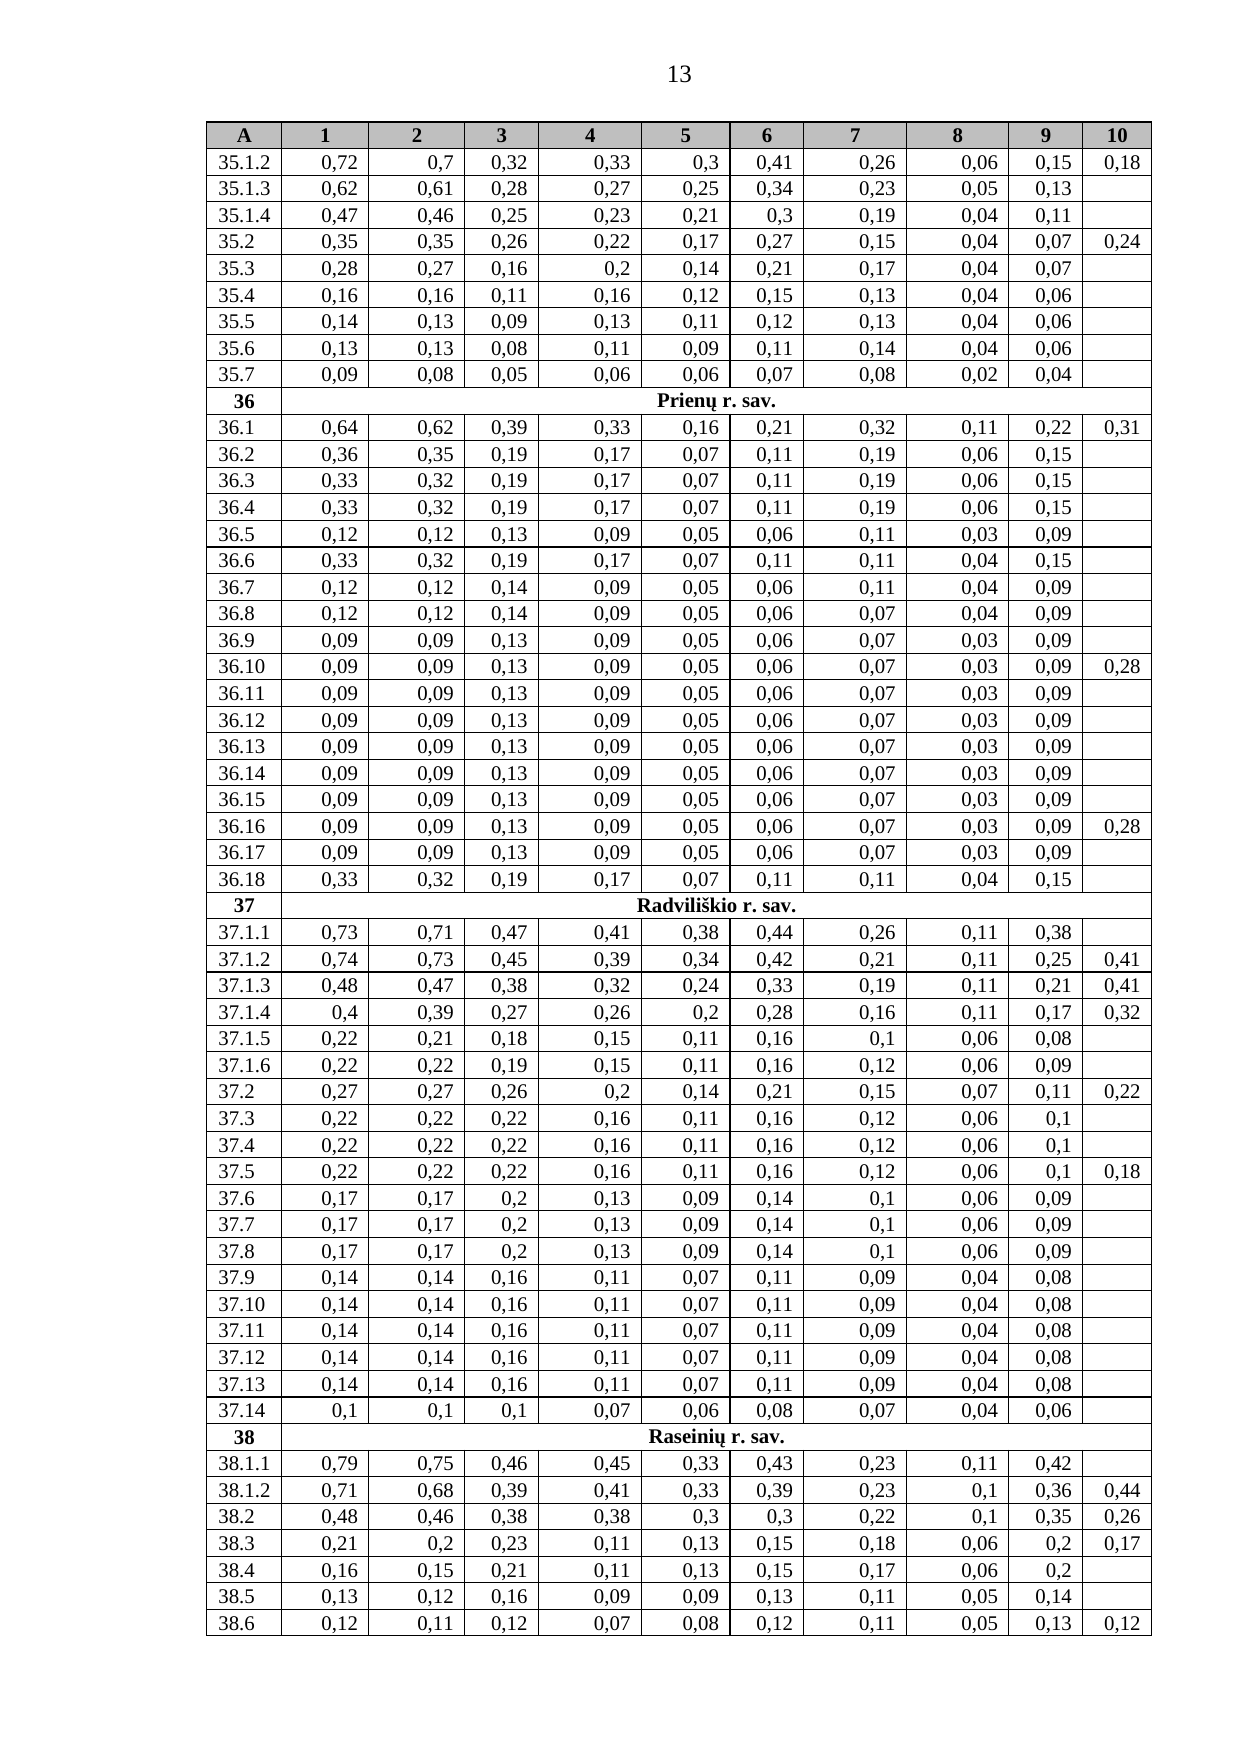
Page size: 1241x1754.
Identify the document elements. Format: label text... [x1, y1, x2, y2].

table_cell 0,16 [465, 1291, 538, 1317]
table_cell 0,11 [804, 574, 906, 599]
table_header 9 [1009, 123, 1082, 148]
table_cell 0,13 [465, 707, 538, 732]
table_cell 0,26 [465, 229, 538, 254]
table_cell 0,12 [804, 1105, 906, 1131]
table_cell 0,16 [539, 1158, 641, 1184]
table_cell [1083, 1583, 1151, 1609]
table_cell 0,41 [539, 919, 641, 945]
table_cell [1083, 680, 1151, 706]
table_cell 0,11 [642, 308, 729, 334]
table_cell 0,39 [539, 946, 641, 971]
table_cell 0,09 [282, 654, 368, 679]
table_cell 0,04 [907, 282, 1008, 307]
table_cell 0,11 [539, 1344, 641, 1370]
table_cell 0,07 [642, 1265, 729, 1290]
table_cell 0,15 [731, 1557, 803, 1582]
table_cell 36.10 [207, 654, 281, 679]
table_cell 0,22 [369, 1052, 464, 1078]
table_cell 0,14 [731, 1211, 803, 1237]
table_cell 0,04 [907, 1398, 1008, 1423]
table_cell 0,06 [907, 1211, 1008, 1237]
table_cell 0,14 [282, 308, 368, 334]
table_cell 36.3 [207, 468, 281, 493]
table_cell 0,23 [804, 1477, 906, 1503]
table_cell 37.8 [207, 1238, 281, 1263]
table_cell 36.11 [207, 680, 281, 706]
table_cell 0,16 [539, 1105, 641, 1131]
table_cell [1083, 1318, 1151, 1343]
table_cell 36.9 [207, 627, 281, 653]
table_cell [1083, 1344, 1151, 1370]
table_cell 0,17 [539, 441, 641, 467]
table_cell 0,11 [539, 1265, 641, 1290]
table_cell [1083, 1398, 1151, 1423]
table_cell 0,17 [539, 866, 641, 892]
table_cell 0,06 [907, 149, 1008, 174]
table_cell 0,09 [1009, 733, 1082, 759]
table_cell 0,09 [282, 760, 368, 785]
table_cell 0,11 [804, 1610, 906, 1635]
table_cell 0,21 [642, 202, 729, 228]
table_cell 36.13 [207, 733, 281, 759]
table_cell [1083, 627, 1151, 653]
table_cell 0,22 [282, 1105, 368, 1131]
table_cell 0,12 [369, 574, 464, 599]
table_cell 0,13 [539, 1211, 641, 1237]
table_cell 0,13 [465, 680, 538, 706]
table_cell 0,17 [282, 1211, 368, 1237]
table_cell 0,12 [282, 1610, 368, 1635]
table_cell 0,17 [642, 229, 729, 254]
table_cell 0,1 [804, 1238, 906, 1263]
table_cell 0,05 [642, 813, 729, 838]
table_cell 0,09 [539, 680, 641, 706]
table_cell 0,03 [907, 654, 1008, 679]
table_cell 0,16 [465, 1371, 538, 1396]
table_cell 0,11 [369, 1610, 464, 1635]
table_cell [1083, 202, 1151, 228]
table_cell 0,04 [907, 1291, 1008, 1317]
table_cell 0,14 [282, 1265, 368, 1290]
table_cell 0,26 [1083, 1504, 1151, 1529]
table_cell 0,71 [282, 1477, 368, 1503]
table_cell 0,13 [465, 521, 538, 546]
table_cell 0,15 [804, 229, 906, 254]
table_cell 0,18 [1083, 149, 1151, 174]
table_cell 36.4 [207, 494, 281, 520]
table_cell 0,09 [465, 308, 538, 334]
table_cell 0,07 [642, 1291, 729, 1317]
table_cell 0,16 [282, 1557, 368, 1582]
table_cell 0,09 [642, 1211, 729, 1237]
table_cell 0,09 [282, 680, 368, 706]
table_cell 0,42 [731, 946, 803, 971]
table_cell 0,45 [539, 1451, 641, 1476]
table_cell [1083, 282, 1151, 307]
table_cell 0,11 [465, 282, 538, 307]
table_cell 0,09 [369, 680, 464, 706]
table_cell 0,13 [282, 335, 368, 360]
table_cell 0,38 [1009, 919, 1082, 945]
table_cell 0,11 [731, 441, 803, 467]
table_cell 0,71 [369, 919, 464, 945]
table_cell [1083, 760, 1151, 785]
table_cell 0,17 [282, 1185, 368, 1210]
table_cell 0,09 [282, 733, 368, 759]
table_cell 0,34 [731, 176, 803, 201]
table_cell 0,04 [907, 229, 1008, 254]
table_cell 0,11 [731, 866, 803, 892]
table_header A [207, 123, 281, 148]
table_cell 0,1 [804, 1211, 906, 1237]
table_cell [1083, 1265, 1151, 1290]
table_cell 0,27 [539, 176, 641, 201]
table_cell 35.7 [207, 361, 281, 387]
table_cell 0,2 [539, 1079, 641, 1104]
table_cell 0,47 [369, 973, 464, 998]
table_cell 0,11 [731, 548, 803, 573]
table_cell 0,16 [731, 1052, 803, 1078]
table_cell 0,13 [642, 1557, 729, 1582]
table_cell [1083, 601, 1151, 626]
table_cell 0,06 [731, 654, 803, 679]
table_cell 0,07 [642, 1318, 729, 1343]
table_cell 0,06 [907, 1238, 1008, 1263]
table_cell 0,06 [731, 627, 803, 653]
table_cell 36.18 [207, 866, 281, 892]
table_cell 0,33 [539, 149, 641, 174]
table_cell 0,17 [369, 1211, 464, 1237]
table_cell 0,33 [282, 548, 368, 573]
table_cell 0,3 [642, 1504, 729, 1529]
table_cell 0,09 [1009, 786, 1082, 812]
table_cell 0,22 [1009, 415, 1082, 440]
table_cell 0,17 [369, 1238, 464, 1263]
table_cell 0,2 [465, 1211, 538, 1237]
table_cell 0,14 [282, 1344, 368, 1370]
table_cell 0,18 [465, 1026, 538, 1051]
table_cell 0,2 [465, 1238, 538, 1263]
table_cell 0,22 [369, 1132, 464, 1157]
table_cell 38.1.2 [207, 1477, 281, 1503]
table_cell 0,12 [804, 1158, 906, 1184]
table_header 10 [1083, 123, 1151, 148]
table_cell 0,07 [1009, 229, 1082, 254]
table_cell 0,16 [642, 415, 729, 440]
table_cell 0,22 [1083, 1079, 1151, 1104]
table_cell 0,22 [282, 1026, 368, 1051]
table_cell 0,25 [465, 202, 538, 228]
table_cell 38.1.1 [207, 1451, 281, 1476]
table_header 1 [282, 123, 368, 148]
table_cell 0,09 [282, 627, 368, 653]
table_cell 37.4 [207, 1132, 281, 1157]
table_cell 0,25 [642, 176, 729, 201]
table_cell [1083, 1026, 1151, 1051]
table_cell 0,09 [804, 1371, 906, 1396]
table_cell 37.1.6 [207, 1052, 281, 1078]
table_cell 0,06 [907, 1530, 1008, 1556]
table_cell 0,62 [282, 176, 368, 201]
table_cell 0,06 [731, 707, 803, 732]
table_cell 0,22 [465, 1132, 538, 1157]
table_cell 0,14 [465, 601, 538, 626]
table_cell 0,38 [465, 1504, 538, 1529]
table_cell 0,11 [731, 335, 803, 360]
table_cell 0,04 [907, 866, 1008, 892]
table_cell 36.8 [207, 601, 281, 626]
table_cell 0,33 [282, 866, 368, 892]
table_cell 0,06 [907, 1132, 1008, 1157]
table_cell 0,14 [369, 1371, 464, 1396]
table_cell 0,21 [369, 1026, 464, 1051]
table_cell 0,11 [907, 946, 1008, 971]
table_cell 0,06 [1009, 282, 1082, 307]
table_cell 0,22 [465, 1158, 538, 1184]
table_cell 0,07 [642, 494, 729, 520]
table_cell 0,75 [369, 1451, 464, 1476]
table_cell 0,09 [642, 1238, 729, 1263]
table_cell 0,16 [465, 255, 538, 281]
table_cell 0,1 [1009, 1132, 1082, 1157]
table_cell 0,2 [1009, 1557, 1082, 1582]
table_cell 0,09 [1009, 1211, 1082, 1237]
table_cell 0,07 [804, 601, 906, 626]
table_cell 0,07 [804, 760, 906, 785]
table_cell 0,35 [369, 441, 464, 467]
table_cell 0,11 [642, 1132, 729, 1157]
table_cell 0,11 [804, 866, 906, 892]
table_cell [1083, 919, 1151, 945]
table_cell 0,16 [465, 1583, 538, 1609]
table_cell 0,05 [642, 707, 729, 732]
table_cell [1083, 494, 1151, 520]
table_cell 37.1.3 [207, 973, 281, 998]
table_cell 0,62 [369, 415, 464, 440]
table_cell 0,09 [804, 1265, 906, 1290]
table_cell 0,03 [907, 840, 1008, 865]
table_cell 0,09 [804, 1318, 906, 1343]
table_cell 37.7 [207, 1211, 281, 1237]
table_cell 0,11 [907, 1451, 1008, 1476]
table_cell 0,26 [804, 919, 906, 945]
table_cell 0,06 [907, 441, 1008, 467]
table_cell 0,09 [1009, 574, 1082, 599]
table_cell 0,28 [731, 999, 803, 1024]
table_cell 0,39 [465, 1477, 538, 1503]
table_cell 0,19 [465, 468, 538, 493]
table_cell 0,04 [907, 335, 1008, 360]
table_cell 0,09 [539, 733, 641, 759]
table_cell 0,11 [642, 1105, 729, 1131]
table_cell 0,09 [804, 1344, 906, 1370]
table_cell 0,13 [465, 760, 538, 785]
table_cell 0,23 [465, 1530, 538, 1556]
table_cell 0,06 [907, 1052, 1008, 1078]
table_cell 0,11 [642, 1026, 729, 1051]
table_cell 37.1.5 [207, 1026, 281, 1051]
table_cell 0,22 [369, 1105, 464, 1131]
table_cell 0,08 [1009, 1026, 1082, 1051]
table_cell 0,04 [907, 1265, 1008, 1290]
table_cell 0,08 [1009, 1371, 1082, 1396]
table_cell 0,12 [465, 1610, 538, 1635]
table_cell 37.14 [207, 1398, 281, 1423]
table_cell 0,15 [1009, 548, 1082, 573]
table_cell 0,39 [465, 415, 538, 440]
table_cell 0,09 [804, 1291, 906, 1317]
table_cell [1083, 308, 1151, 334]
table_cell 0,14 [369, 1318, 464, 1343]
table_cell 0,32 [369, 468, 464, 493]
table_cell 0,11 [804, 521, 906, 546]
table_cell 0,15 [1009, 441, 1082, 467]
table_cell 37.9 [207, 1265, 281, 1290]
table_cell 0,4 [282, 999, 368, 1024]
table_cell 0,08 [731, 1398, 803, 1423]
table_cell 0,16 [731, 1132, 803, 1157]
table_cell 0,13 [539, 1238, 641, 1263]
table_cell 38.4 [207, 1557, 281, 1582]
table_cell [1083, 361, 1151, 387]
table_cell 0,14 [369, 1291, 464, 1317]
table_cell 0,41 [1083, 946, 1151, 971]
table_cell 0,06 [907, 1105, 1008, 1131]
table_cell 0,09 [1009, 601, 1082, 626]
table_cell 0,19 [465, 548, 538, 573]
table_cell 0,17 [539, 468, 641, 493]
table_cell 0,1 [907, 1477, 1008, 1503]
table_cell 37.1.2 [207, 946, 281, 971]
table_cell 0,41 [1083, 973, 1151, 998]
table_cell 0,12 [369, 1583, 464, 1609]
table_cell 0,09 [369, 707, 464, 732]
table_cell 0,28 [1083, 813, 1151, 838]
table_cell 0,03 [907, 707, 1008, 732]
table_cell 0,2 [539, 255, 641, 281]
table_header 3 [465, 123, 538, 148]
table_cell 0,11 [539, 335, 641, 360]
table_cell 0,73 [282, 919, 368, 945]
table_cell 0,11 [907, 919, 1008, 945]
table_cell 0,32 [804, 415, 906, 440]
table_cell 0,19 [465, 1052, 538, 1078]
table_cell 0,11 [539, 1291, 641, 1317]
table_cell 0,07 [804, 813, 906, 838]
table_cell 0,15 [1009, 149, 1082, 174]
table_cell 0,14 [731, 1238, 803, 1263]
table_cell 0,03 [907, 813, 1008, 838]
table_cell 0,21 [1009, 973, 1082, 998]
table_cell 37.1.1 [207, 919, 281, 945]
table_cell [1083, 1557, 1151, 1582]
table_cell 0,06 [1009, 335, 1082, 360]
table_cell 0,17 [539, 494, 641, 520]
table_cell 0,05 [642, 680, 729, 706]
table_cell 0,04 [907, 308, 1008, 334]
table_cell 0,35 [282, 229, 368, 254]
table_cell 35.6 [207, 335, 281, 360]
table_cell 0,07 [642, 441, 729, 467]
table_cell 0,1 [369, 1398, 464, 1423]
table_cell 0,06 [1009, 1398, 1082, 1423]
table_cell 38.3 [207, 1530, 281, 1556]
table_cell 0,07 [642, 548, 729, 573]
table_cell 0,14 [642, 255, 729, 281]
table_cell 0,07 [539, 1398, 641, 1423]
table_cell 35.1.2 [207, 149, 281, 174]
table_cell 0,13 [369, 308, 464, 334]
table_cell 0,03 [907, 521, 1008, 546]
table_cell 0,33 [642, 1451, 729, 1476]
table_cell 0,48 [282, 973, 368, 998]
table_cell 0,19 [804, 468, 906, 493]
table_cell 0,3 [731, 1504, 803, 1529]
table_cell 0,14 [1009, 1583, 1082, 1609]
table_cell 0,2 [465, 1185, 538, 1210]
table_cell [1083, 1371, 1151, 1396]
table_cell 0,09 [539, 813, 641, 838]
table_cell 0,17 [1083, 1530, 1151, 1556]
table_cell 0,17 [282, 1238, 368, 1263]
table_cell 0,05 [907, 1583, 1008, 1609]
table_cell 0,06 [907, 1158, 1008, 1184]
table_cell 0,11 [642, 1158, 729, 1184]
table_cell 0,33 [539, 415, 641, 440]
table_cell 0,08 [1009, 1265, 1082, 1290]
table_cell 0,1 [804, 1185, 906, 1210]
table_cell 0,13 [465, 733, 538, 759]
table_cell 35.3 [207, 255, 281, 281]
table_cell 0,09 [642, 1583, 729, 1609]
table_cell 37.13 [207, 1371, 281, 1396]
table_cell 0,15 [1009, 468, 1082, 493]
table_cell 0,15 [731, 282, 803, 307]
table_cell 0,11 [1009, 1079, 1082, 1104]
table_cell 0,05 [642, 521, 729, 546]
table_cell 0,11 [731, 1344, 803, 1370]
table_cell 0,05 [642, 840, 729, 865]
table_cell 0,13 [1009, 176, 1082, 201]
table_cell 0,09 [1009, 840, 1082, 865]
table_cell 0,32 [369, 866, 464, 892]
table_cell 0,13 [465, 840, 538, 865]
table_cell 0,16 [369, 282, 464, 307]
table_cell 0,09 [282, 840, 368, 865]
table_cell 0,22 [282, 1158, 368, 1184]
table_cell 0,09 [369, 786, 464, 812]
table_cell 0,09 [539, 574, 641, 599]
table_cell 0,06 [539, 361, 641, 387]
table_cell 0,08 [465, 335, 538, 360]
table_cell 0,09 [282, 707, 368, 732]
table_header 7 [804, 123, 906, 148]
table_cell 0,14 [642, 1079, 729, 1104]
table_cell 36.17 [207, 840, 281, 865]
table_cell 0,24 [642, 973, 729, 998]
table_cell [1083, 255, 1151, 281]
table_cell 37 [207, 893, 281, 918]
table_cell 0,26 [804, 149, 906, 174]
table_cell 0,06 [642, 1398, 729, 1423]
table_cell 0,22 [369, 1158, 464, 1184]
table_cell 0,14 [369, 1265, 464, 1290]
table_cell 0,15 [539, 1026, 641, 1051]
table_cell 0,05 [642, 574, 729, 599]
table_cell 0,38 [539, 1504, 641, 1529]
table_cell 0,04 [907, 1318, 1008, 1343]
table_cell 0,09 [369, 813, 464, 838]
table_cell 0,11 [642, 1052, 729, 1078]
table_cell 0,11 [731, 1371, 803, 1396]
table_cell 0,16 [465, 1265, 538, 1290]
table_cell Raseinių r. sav. [282, 1424, 1151, 1449]
table_cell 36.1 [207, 415, 281, 440]
table_cell 0,05 [907, 1610, 1008, 1635]
table_cell 0,46 [465, 1451, 538, 1476]
table_cell 0,09 [642, 335, 729, 360]
table_cell 0,19 [465, 866, 538, 892]
table_cell 0,11 [804, 1583, 906, 1609]
table_cell 0,13 [731, 1583, 803, 1609]
table_cell 0,09 [369, 733, 464, 759]
table_cell 0,11 [731, 1318, 803, 1343]
table_cell 0,04 [907, 1344, 1008, 1370]
table_cell 36.6 [207, 548, 281, 573]
table_cell 0,04 [907, 1371, 1008, 1396]
table_cell 0,21 [465, 1557, 538, 1582]
table_cell 0,25 [1009, 946, 1082, 971]
table_cell 0,09 [539, 601, 641, 626]
table_cell 0,06 [731, 813, 803, 838]
table_cell 0,32 [1083, 999, 1151, 1024]
table_cell 0,12 [804, 1132, 906, 1157]
table_cell 0,09 [369, 627, 464, 653]
table_cell 0,34 [642, 946, 729, 971]
table_cell Radviliškio r. sav. [282, 893, 1151, 918]
table_cell 0,07 [804, 627, 906, 653]
table_cell 0,09 [1009, 813, 1082, 838]
table_cell 0,23 [804, 176, 906, 201]
table_cell 0,26 [539, 999, 641, 1024]
table_cell 37.10 [207, 1291, 281, 1317]
table_cell 37.11 [207, 1318, 281, 1343]
table_cell 36 [207, 388, 281, 413]
table_cell 0,09 [1009, 654, 1082, 679]
table_cell [1083, 1238, 1151, 1263]
table_cell 0,13 [539, 308, 641, 334]
table_cell 0,03 [907, 627, 1008, 653]
table_cell 0,15 [1009, 866, 1082, 892]
table_cell 0,1 [282, 1398, 368, 1423]
table_cell 0,41 [731, 149, 803, 174]
table_cell 0,13 [465, 786, 538, 812]
table_cell [1083, 733, 1151, 759]
table_cell 0,44 [731, 919, 803, 945]
table_cell 0,36 [1009, 1477, 1082, 1503]
table_cell 0,03 [907, 733, 1008, 759]
table_cell 0,06 [907, 1185, 1008, 1210]
table_cell 0,05 [465, 361, 538, 387]
table_cell 0,07 [907, 1079, 1008, 1104]
table_cell 0,08 [642, 1610, 729, 1635]
table_cell 0,09 [539, 654, 641, 679]
table_cell 0,09 [369, 760, 464, 785]
table_cell 37.12 [207, 1344, 281, 1370]
table_cell [1083, 176, 1151, 201]
table_header 4 [539, 123, 641, 148]
table_cell 37.5 [207, 1158, 281, 1184]
table_cell [1083, 1451, 1151, 1476]
table_cell 36.7 [207, 574, 281, 599]
table_cell 0,2 [1009, 1530, 1082, 1556]
table_cell 0,08 [1009, 1344, 1082, 1370]
table_cell 0,09 [539, 786, 641, 812]
table_cell 35.4 [207, 282, 281, 307]
table_cell 0,27 [731, 229, 803, 254]
table_cell 0,18 [1083, 1158, 1151, 1184]
table_cell 0,17 [1009, 999, 1082, 1024]
table_cell 0,36 [282, 441, 368, 467]
table_cell 0,05 [642, 733, 729, 759]
table_cell 0,73 [369, 946, 464, 971]
table_cell 0,09 [1009, 521, 1082, 546]
table_cell 0,19 [465, 441, 538, 467]
table_cell 0,26 [465, 1079, 538, 1104]
table_cell 0,07 [642, 1371, 729, 1396]
table_cell 0,04 [1009, 361, 1082, 387]
table_cell 0,16 [731, 1026, 803, 1051]
table_header 5 [642, 123, 729, 148]
table_cell 0,06 [731, 601, 803, 626]
table_cell 0,09 [539, 627, 641, 653]
table_cell 0,04 [907, 548, 1008, 573]
table_cell 0,79 [282, 1451, 368, 1476]
table_cell 0,09 [369, 840, 464, 865]
table_cell Prienų r. sav. [282, 388, 1151, 413]
table_cell 0,13 [465, 627, 538, 653]
table_cell 0,19 [465, 494, 538, 520]
table_cell 0,06 [907, 494, 1008, 520]
table_cell 0,13 [1009, 1610, 1082, 1635]
table_cell 0,07 [804, 654, 906, 679]
table_cell 0,2 [642, 999, 729, 1024]
table_cell 0,11 [731, 494, 803, 520]
table_cell 0,22 [804, 1504, 906, 1529]
table_cell [1083, 574, 1151, 599]
table_cell 37.2 [207, 1079, 281, 1104]
table_cell 0,11 [539, 1318, 641, 1343]
table_cell 0,07 [642, 468, 729, 493]
table_cell [1083, 468, 1151, 493]
table_cell 0,38 [465, 973, 538, 998]
table_cell [1083, 335, 1151, 360]
table_cell 0,19 [804, 973, 906, 998]
table_cell 0,47 [282, 202, 368, 228]
table_cell 37.3 [207, 1105, 281, 1131]
table_cell 0,05 [642, 601, 729, 626]
table_cell 0,05 [642, 760, 729, 785]
table_cell 0,06 [907, 1026, 1008, 1051]
table_cell 0,07 [642, 1344, 729, 1370]
table_cell [1083, 1052, 1151, 1078]
table_cell 0,14 [282, 1318, 368, 1343]
table_cell 0,33 [642, 1477, 729, 1503]
table_cell 0,09 [539, 521, 641, 546]
table_cell 0,32 [369, 494, 464, 520]
table_cell 0,16 [282, 282, 368, 307]
table_cell 0,09 [282, 786, 368, 812]
table_cell 0,72 [282, 149, 368, 174]
table_cell 0,15 [369, 1557, 464, 1582]
table_cell 35.1.4 [207, 202, 281, 228]
table_cell 0,16 [465, 1318, 538, 1343]
table_cell 0,09 [1009, 680, 1082, 706]
table_cell 36.16 [207, 813, 281, 838]
table_cell 0,22 [465, 1105, 538, 1131]
table_cell [1083, 866, 1151, 892]
table_cell [1083, 441, 1151, 467]
table_cell 0,04 [907, 601, 1008, 626]
table_cell 0,02 [907, 361, 1008, 387]
table_cell 0,7 [369, 149, 464, 174]
table_cell 0,31 [1083, 415, 1151, 440]
table_cell 0,24 [1083, 229, 1151, 254]
table_cell 0,12 [804, 1052, 906, 1078]
table_cell 38.6 [207, 1610, 281, 1635]
table_cell 0,06 [731, 786, 803, 812]
table_cell 0,12 [369, 521, 464, 546]
table_cell 0,35 [369, 229, 464, 254]
table_cell [1083, 1185, 1151, 1210]
table_cell 0,17 [804, 255, 906, 281]
table_cell 0,06 [907, 1557, 1008, 1582]
table_cell 0,06 [731, 680, 803, 706]
table_cell 0,16 [539, 282, 641, 307]
table_cell 0,06 [1009, 308, 1082, 334]
table_cell 36.2 [207, 441, 281, 467]
table_cell 0,13 [369, 335, 464, 360]
table_header 6 [731, 123, 803, 148]
table_cell 0,12 [282, 601, 368, 626]
table_cell 0,33 [282, 468, 368, 493]
table_cell 0,11 [907, 973, 1008, 998]
table_cell 37.1.4 [207, 999, 281, 1024]
table_cell 0,15 [731, 1530, 803, 1556]
table_cell 0,1 [907, 1504, 1008, 1529]
table_cell 36.15 [207, 786, 281, 812]
table_cell 0,11 [731, 1265, 803, 1290]
table_cell 0,11 [539, 1557, 641, 1582]
table_cell 0,13 [804, 308, 906, 334]
table_cell 0,07 [804, 707, 906, 732]
table_cell 35.1.3 [207, 176, 281, 201]
table_cell 36.12 [207, 707, 281, 732]
table_cell 0,06 [731, 521, 803, 546]
table_cell 0,16 [539, 1132, 641, 1157]
table_cell 0,12 [731, 1610, 803, 1635]
table_cell 0,16 [804, 999, 906, 1024]
table_cell 0,05 [642, 786, 729, 812]
table_cell 0,08 [1009, 1291, 1082, 1317]
table_cell [1083, 1132, 1151, 1157]
table_cell 0,11 [907, 999, 1008, 1024]
table_cell 0,05 [907, 176, 1008, 201]
table_cell 0,13 [642, 1530, 729, 1556]
table_cell 0,14 [804, 335, 906, 360]
table_cell 0,74 [282, 946, 368, 971]
table_cell 0,17 [804, 1557, 906, 1582]
table_cell 0,13 [465, 813, 538, 838]
table_cell [1083, 786, 1151, 812]
table_cell 0,12 [282, 574, 368, 599]
table_cell 0,68 [369, 1477, 464, 1503]
table_cell 0,11 [907, 415, 1008, 440]
table_cell 0,12 [642, 282, 729, 307]
table_cell 0,23 [804, 1451, 906, 1476]
table_cell 0,09 [1009, 760, 1082, 785]
table_cell 0,11 [731, 468, 803, 493]
table_cell 0,32 [539, 973, 641, 998]
table_cell 0,21 [282, 1530, 368, 1556]
table_cell 0,15 [804, 1079, 906, 1104]
table_cell 0,06 [731, 760, 803, 785]
table_cell 0,32 [369, 548, 464, 573]
table_cell 0,12 [282, 521, 368, 546]
table_cell 0,1 [465, 1398, 538, 1423]
table_cell 0,17 [369, 1185, 464, 1210]
table_cell 0,45 [465, 946, 538, 971]
table_cell 0,19 [804, 494, 906, 520]
table_cell 0,43 [731, 1451, 803, 1476]
table_cell 0,27 [282, 1079, 368, 1104]
table_cell 0,11 [539, 1530, 641, 1556]
table_cell 0,47 [465, 919, 538, 945]
table_cell 0,07 [804, 786, 906, 812]
table_cell 0,32 [465, 149, 538, 174]
table_cell 0,09 [369, 654, 464, 679]
table_cell 0,09 [539, 1583, 641, 1609]
table_cell 0,07 [804, 1398, 906, 1423]
table_cell 0,27 [369, 1079, 464, 1104]
table_cell 0,46 [369, 202, 464, 228]
table_cell [1083, 1211, 1151, 1237]
table_cell 0,35 [1009, 1504, 1082, 1529]
table_cell 0,09 [642, 1185, 729, 1210]
table_cell 0,1 [804, 1026, 906, 1051]
table_cell 0,11 [539, 1371, 641, 1396]
table_cell 0,21 [804, 946, 906, 971]
table_cell 0,18 [804, 1530, 906, 1556]
table_cell 0,1 [1009, 1158, 1082, 1184]
table_cell [1083, 1291, 1151, 1317]
table_cell 0,64 [282, 415, 368, 440]
table_cell 38.2 [207, 1504, 281, 1529]
table_cell [1083, 548, 1151, 573]
table_cell 0,07 [731, 361, 803, 387]
table_cell 0,16 [465, 1344, 538, 1370]
table_cell 36.14 [207, 760, 281, 785]
table_cell 0,21 [731, 415, 803, 440]
table_cell 0,07 [804, 840, 906, 865]
table_cell 0,04 [907, 255, 1008, 281]
table_cell [1083, 707, 1151, 732]
table_cell 0,12 [1083, 1610, 1151, 1635]
table_cell 0,44 [1083, 1477, 1151, 1503]
table_cell 0,12 [369, 601, 464, 626]
table_cell 0,14 [465, 574, 538, 599]
table_cell 38.5 [207, 1583, 281, 1609]
table_cell [1083, 1105, 1151, 1131]
table_cell 0,28 [465, 176, 538, 201]
table_cell 0,11 [731, 1291, 803, 1317]
table_cell [1083, 840, 1151, 865]
table_cell 0,07 [804, 733, 906, 759]
table_cell 0,33 [731, 973, 803, 998]
table_cell 0,09 [1009, 707, 1082, 732]
table_cell 0,09 [539, 707, 641, 732]
table_cell 0,06 [731, 840, 803, 865]
table_cell 0,38 [642, 919, 729, 945]
table_cell 0,39 [731, 1477, 803, 1503]
table_cell 0,61 [369, 176, 464, 201]
table_cell 0,46 [369, 1504, 464, 1529]
table_cell 0,1 [1009, 1105, 1082, 1131]
table_cell 0,06 [731, 574, 803, 599]
table_cell 0,3 [731, 202, 803, 228]
table_cell 0,09 [539, 840, 641, 865]
table_cell 0,16 [731, 1158, 803, 1184]
table_cell 0,08 [1009, 1318, 1082, 1343]
table_cell 0,33 [282, 494, 368, 520]
table_cell 36.5 [207, 521, 281, 546]
table_cell 0,14 [369, 1344, 464, 1370]
table_cell 0,11 [1009, 202, 1082, 228]
table_cell 37.6 [207, 1185, 281, 1210]
table_cell 0,13 [539, 1185, 641, 1210]
table_cell 0,27 [465, 999, 538, 1024]
table_cell 0,05 [642, 654, 729, 679]
table_cell 0,22 [282, 1132, 368, 1157]
table_cell 0,14 [731, 1185, 803, 1210]
table_cell 0,09 [1009, 627, 1082, 653]
table_cell 0,06 [907, 468, 1008, 493]
table_cell 0,09 [1009, 1185, 1082, 1210]
table_cell 0,09 [1009, 1052, 1082, 1078]
table_cell 0,09 [539, 760, 641, 785]
table_cell 0,07 [1009, 255, 1082, 281]
table_cell 0,21 [731, 255, 803, 281]
table_cell 0,28 [282, 255, 368, 281]
table_cell 0,19 [804, 202, 906, 228]
table_cell 0,04 [907, 202, 1008, 228]
table_cell 0,08 [804, 361, 906, 387]
table_cell 0,05 [642, 627, 729, 653]
table_cell 0,2 [369, 1530, 464, 1556]
table_cell 0,22 [282, 1052, 368, 1078]
table_cell 0,03 [907, 760, 1008, 785]
table_cell 0,11 [804, 548, 906, 573]
table_cell 0,06 [731, 733, 803, 759]
table_cell 0,07 [804, 680, 906, 706]
table_cell 0,13 [804, 282, 906, 307]
table_cell 0,17 [539, 548, 641, 573]
table_cell 0,13 [465, 654, 538, 679]
table_cell 0,15 [539, 1052, 641, 1078]
table_cell 0,07 [539, 1610, 641, 1635]
table_cell 0,06 [642, 361, 729, 387]
table_cell 0,23 [539, 202, 641, 228]
table_cell 0,39 [369, 999, 464, 1024]
table_cell 0,14 [282, 1291, 368, 1317]
table_cell [1083, 521, 1151, 546]
table_cell 0,19 [804, 441, 906, 467]
table_cell 0,22 [539, 229, 641, 254]
table_cell 0,13 [282, 1583, 368, 1609]
table_cell 0,15 [1009, 494, 1082, 520]
table_header 2 [369, 123, 464, 148]
table_cell 0,09 [282, 361, 368, 387]
table_cell 0,41 [539, 1477, 641, 1503]
table_cell 35.2 [207, 229, 281, 254]
table_cell 0,42 [1009, 1451, 1082, 1476]
table_cell 0,08 [369, 361, 464, 387]
table_cell 35.5 [207, 308, 281, 334]
table_cell 0,03 [907, 786, 1008, 812]
table_cell 0,03 [907, 680, 1008, 706]
table_cell 38 [207, 1424, 281, 1449]
table_cell 0,28 [1083, 654, 1151, 679]
table_cell 0,3 [642, 149, 729, 174]
table_cell 0,14 [282, 1371, 368, 1396]
table_header 8 [907, 123, 1008, 148]
table_cell 0,04 [907, 574, 1008, 599]
table_cell 0,09 [1009, 1238, 1082, 1263]
table_cell 0,16 [731, 1105, 803, 1131]
table_cell 0,07 [642, 866, 729, 892]
table_cell 0,27 [369, 255, 464, 281]
table_cell 0,09 [282, 813, 368, 838]
table_cell 0,12 [731, 308, 803, 334]
table_cell 0,21 [731, 1079, 803, 1104]
table_cell 0,48 [282, 1504, 368, 1529]
